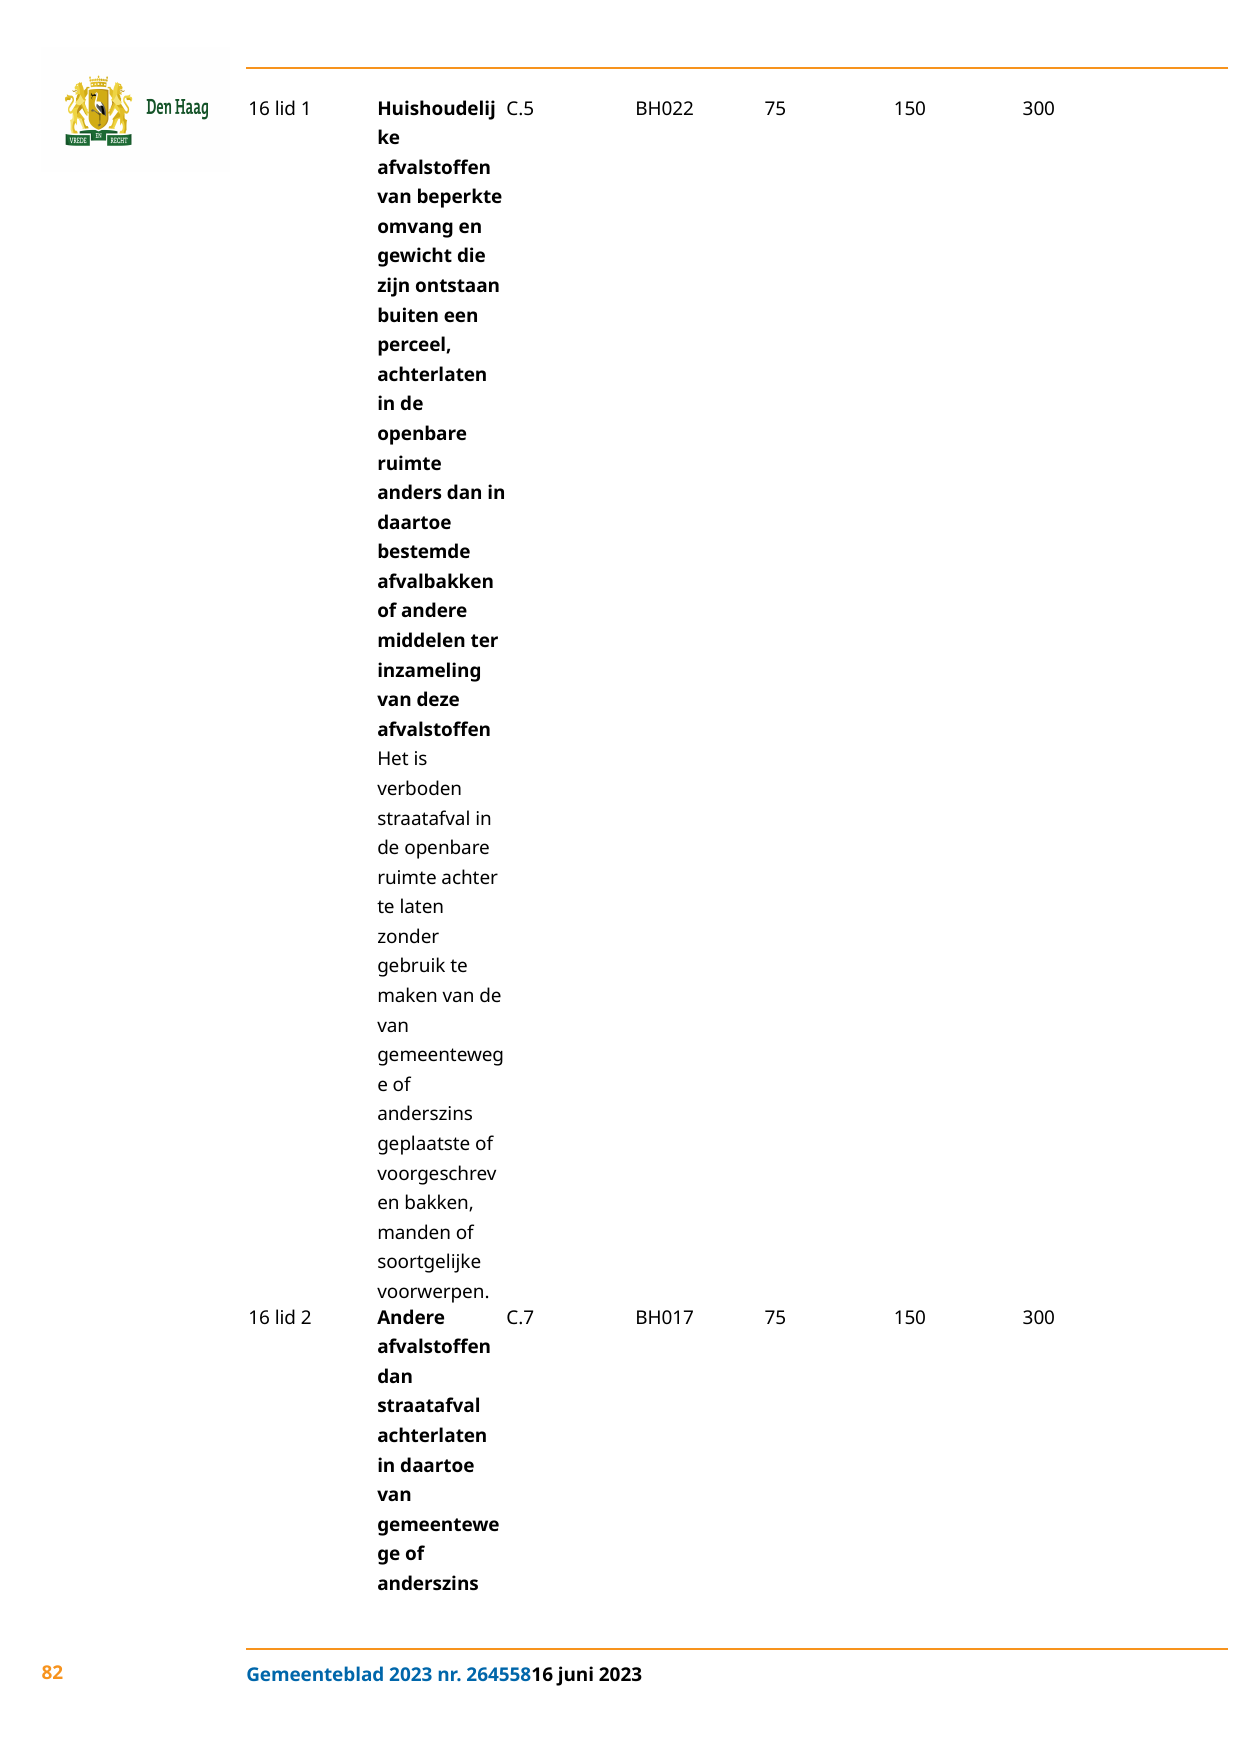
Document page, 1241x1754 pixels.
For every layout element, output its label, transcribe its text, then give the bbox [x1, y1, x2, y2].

table_cell 150 [894, 95, 1022, 1304]
table_cell BH022 [635, 95, 764, 1304]
table_cell C.7 [506, 1304, 635, 1596]
table_cell Andere afvalstoffen dan straatafval achterlaten in daartoe van gemeentewege of anderszins [377, 1304, 506, 1596]
table_cell BH017 [635, 1304, 764, 1596]
table_cell 16 lid 1 [248, 95, 377, 1304]
picture [41, 47, 231, 172]
table_cell 150 [894, 1304, 1022, 1596]
table_cell 75 [764, 95, 893, 1304]
table_cell 300 [1023, 1304, 1152, 1596]
table_cell 300 [1023, 95, 1152, 1304]
table_cell 75 [764, 1304, 893, 1596]
table_cell 16 lid 2 [248, 1304, 377, 1596]
table_cell Huishoudelijke afvalstoffen van beperkte omvang en gewicht die zijn ontstaan buiten een perceel, achterlaten in de openbare ruimte anders dan in daartoe bestemde afvalbakken of andere middelen ter inzameling van deze afvalstoffen Het is verboden straatafval in de openbare ruimte achter te laten zonder gebruik te maken van de van gemeentewege of anderszins geplaatste of voorgeschreven bakken, manden of soortgelijke voorwerpen. [377, 95, 506, 1304]
table_cell C.5 [506, 95, 635, 1304]
